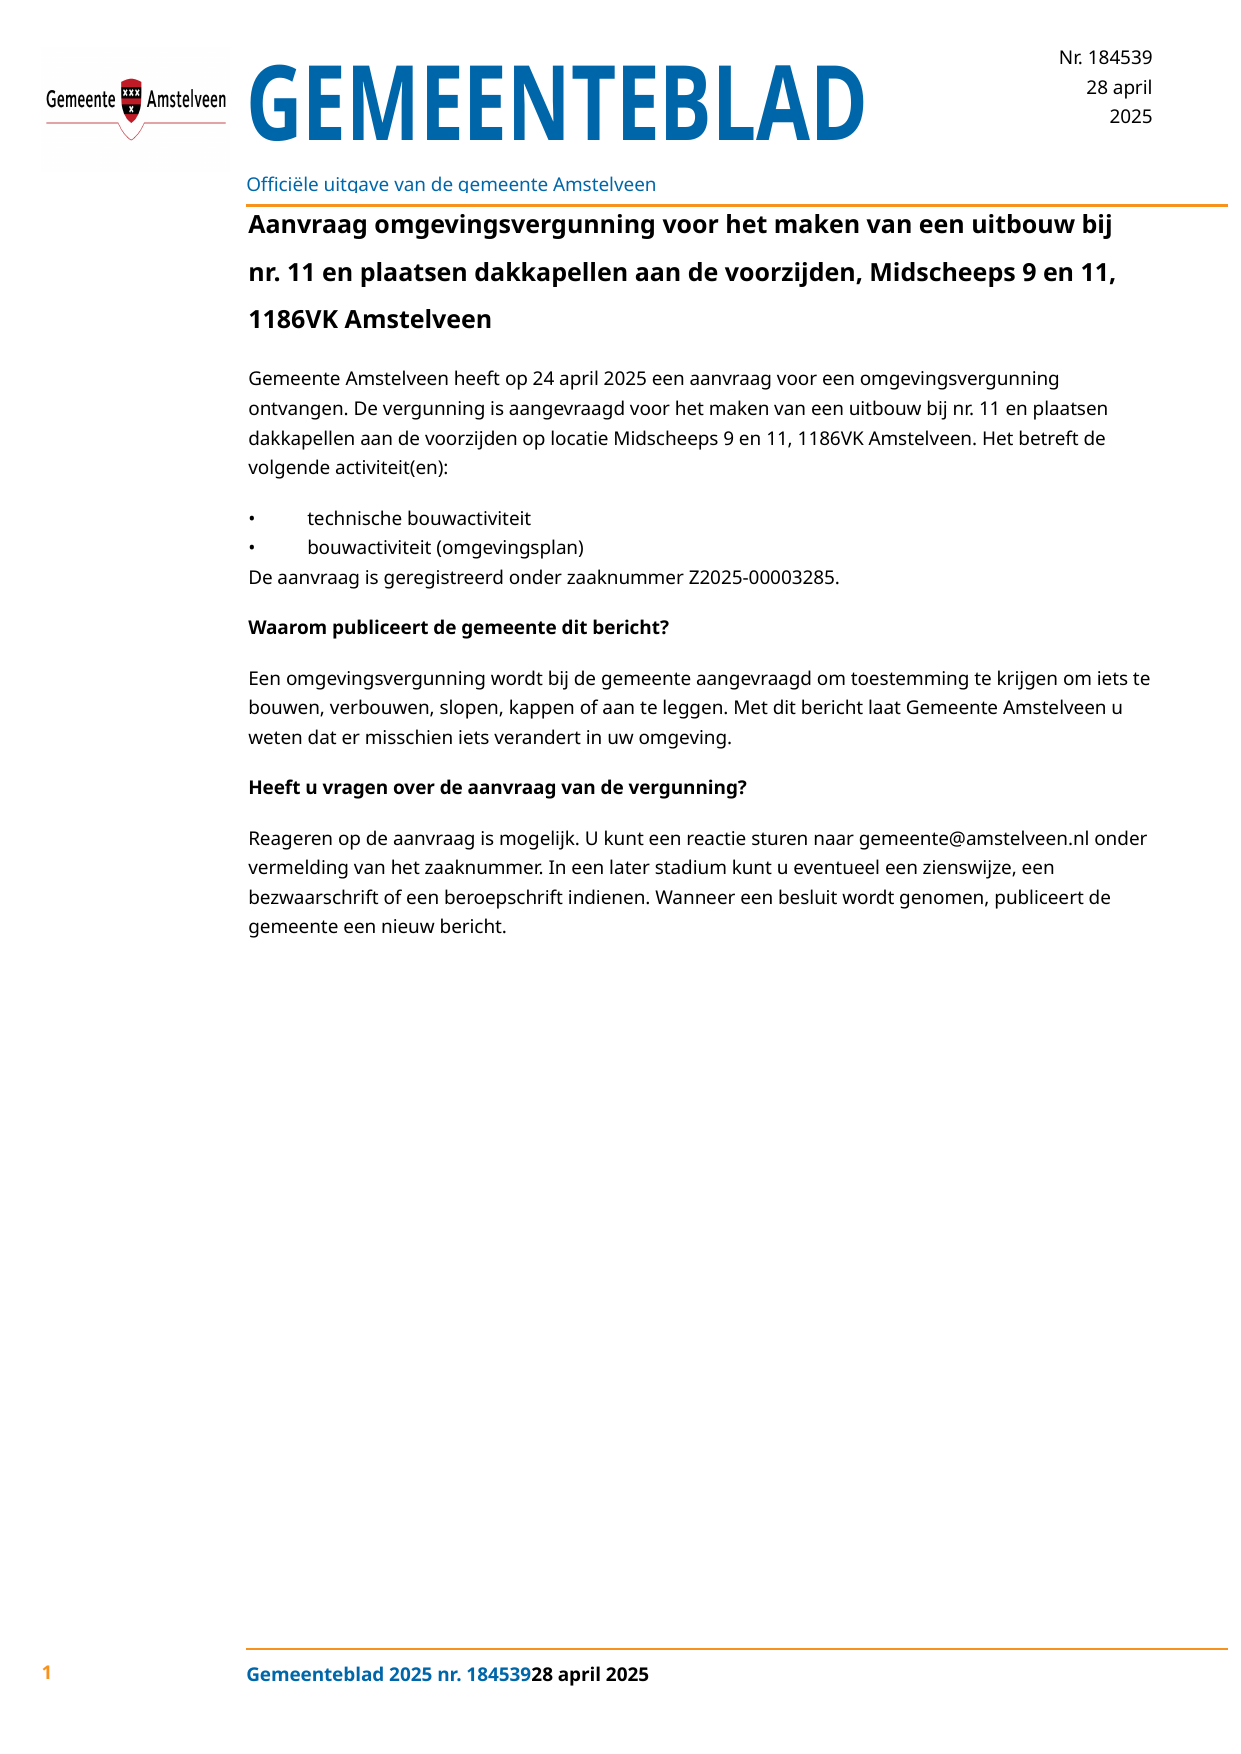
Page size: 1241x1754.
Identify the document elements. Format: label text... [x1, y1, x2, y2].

text Waarom publiceert de gemeente dit bericht? [248, 614, 1152, 640]
text Heeft u vragen over de aanvraag van de vergunning? [248, 774, 1152, 800]
text De aanvraag is geregistreerd onder zaaknummer Z2025-00003285. [248, 564, 1152, 589]
list bouwactiviteit (omgevingsplan) [248, 534, 1152, 560]
list technische bouwactiviteit [248, 505, 1152, 530]
text Aanvraag omgevingsvergunning voor het maken van een uitbouw bij nr. 11 en plaatsen dakkapellen aan de voorzijden, Midscheeps 9 en 11, 1186VK Amstelveen [248, 207, 1152, 336]
text Reageren op de aanvraag is mogelijk. U kunt een reactie sturen naar gemeente@amstelveen.nl onder vermelding van het zaaknummer. In een later stadium kunt u eventueel een zienswijze, een bezwaarschrift of een beroepschrift indienen. Wanneer een besluit wordt genomen, publiceert de gemeente een nieuw bericht. [248, 825, 1152, 939]
text Gemeente Amstelveen heeft op 24 april 2025 een aanvraag voor een omgevingsvergunning ontvangen. De vergunning is aangevraagd voor het maken van een uitbouw bij nr. 11 en plaatsen dakkapellen aan de voorzijden op locatie Midscheeps 9 en 11, 1186VK Amstelveen. Het betreft de volgende activiteit(en): [248, 366, 1152, 480]
text Een omgevingsvergunning wordt bij de gemeente aangevraagd om toestemming te krijgen om iets te bouwen, verbouwen, slopen, kappen of aan te leggen. Met dit bericht laat Gemeente Amstelveen u weten dat er misschien iets verandert in uw omgeving. [248, 665, 1152, 749]
picture [41, 47, 231, 172]
